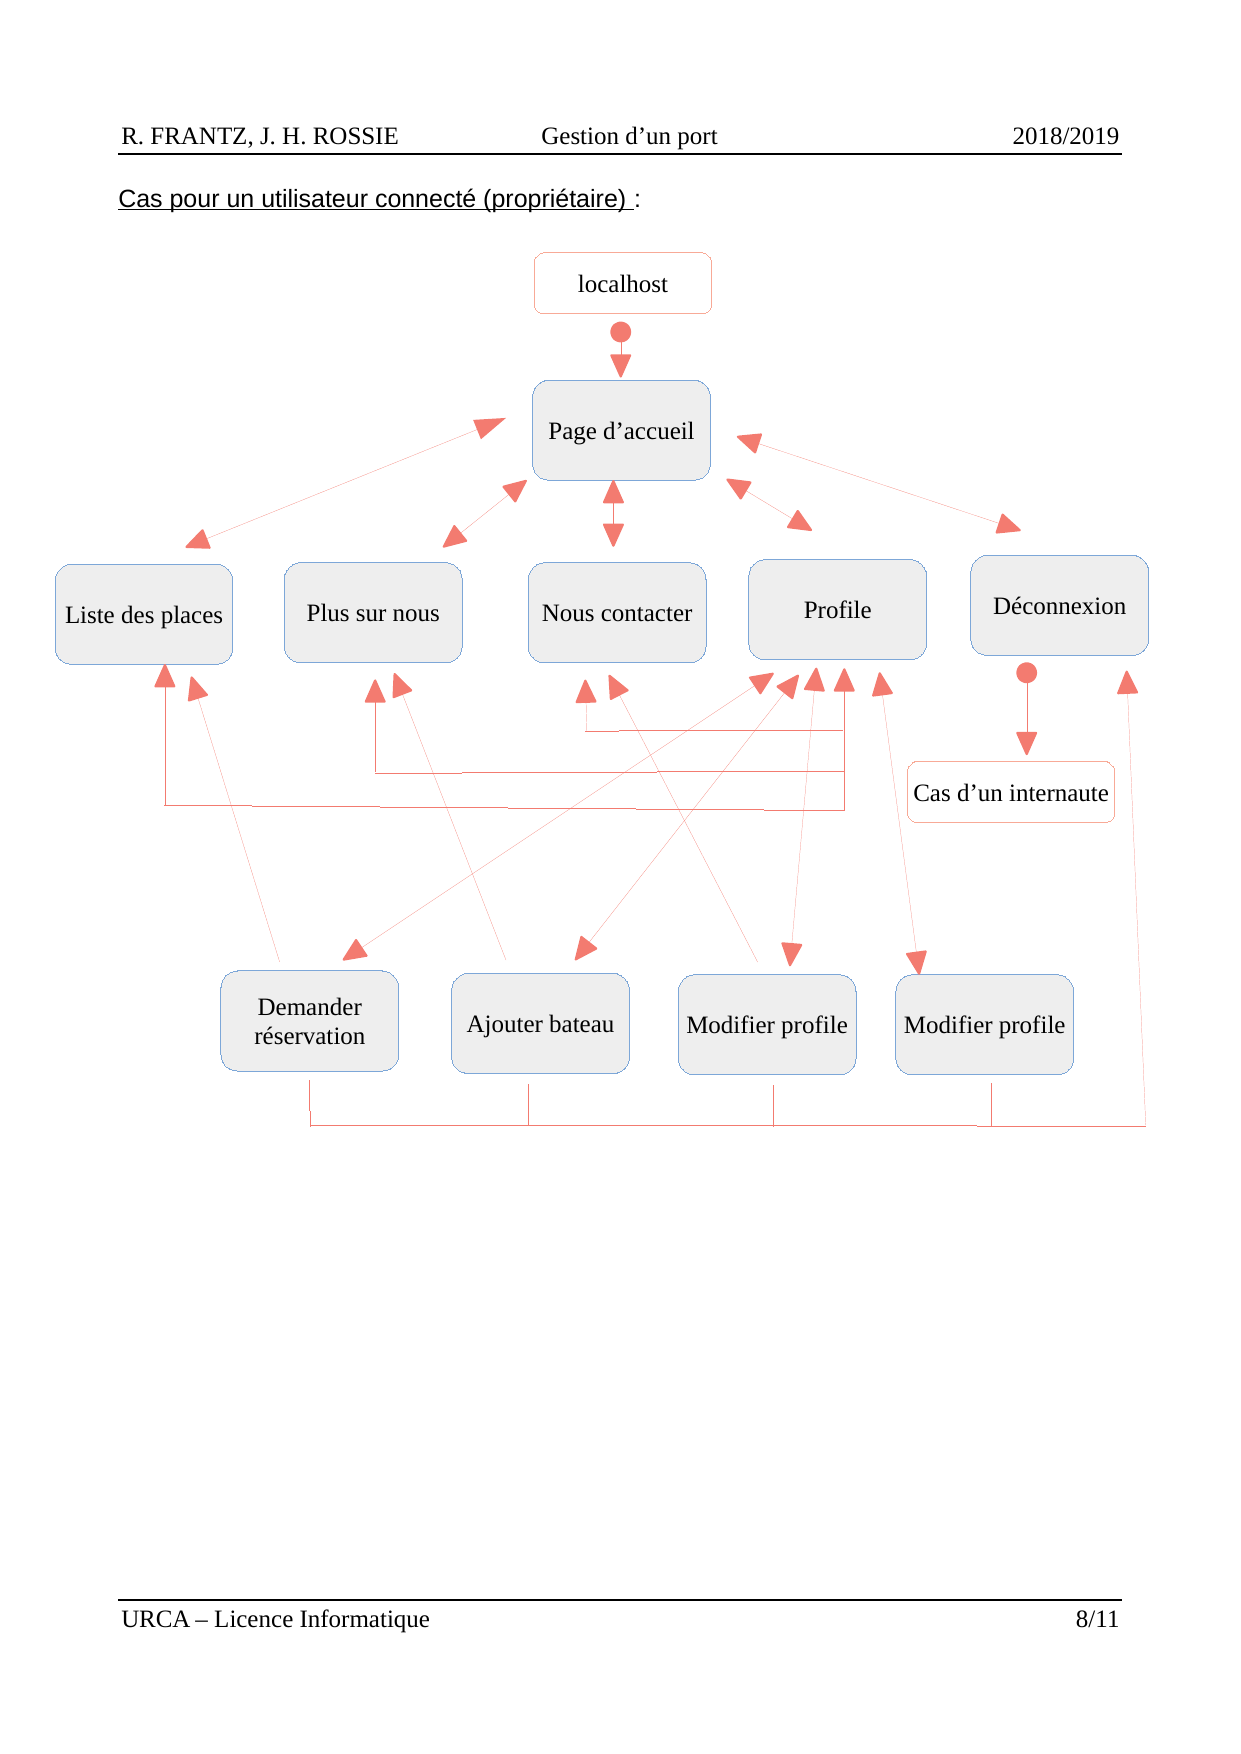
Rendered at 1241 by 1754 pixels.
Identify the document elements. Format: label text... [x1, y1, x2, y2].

text Cas pour un utilisateur connecté (propriétaire) : [118, 184, 1122, 213]
